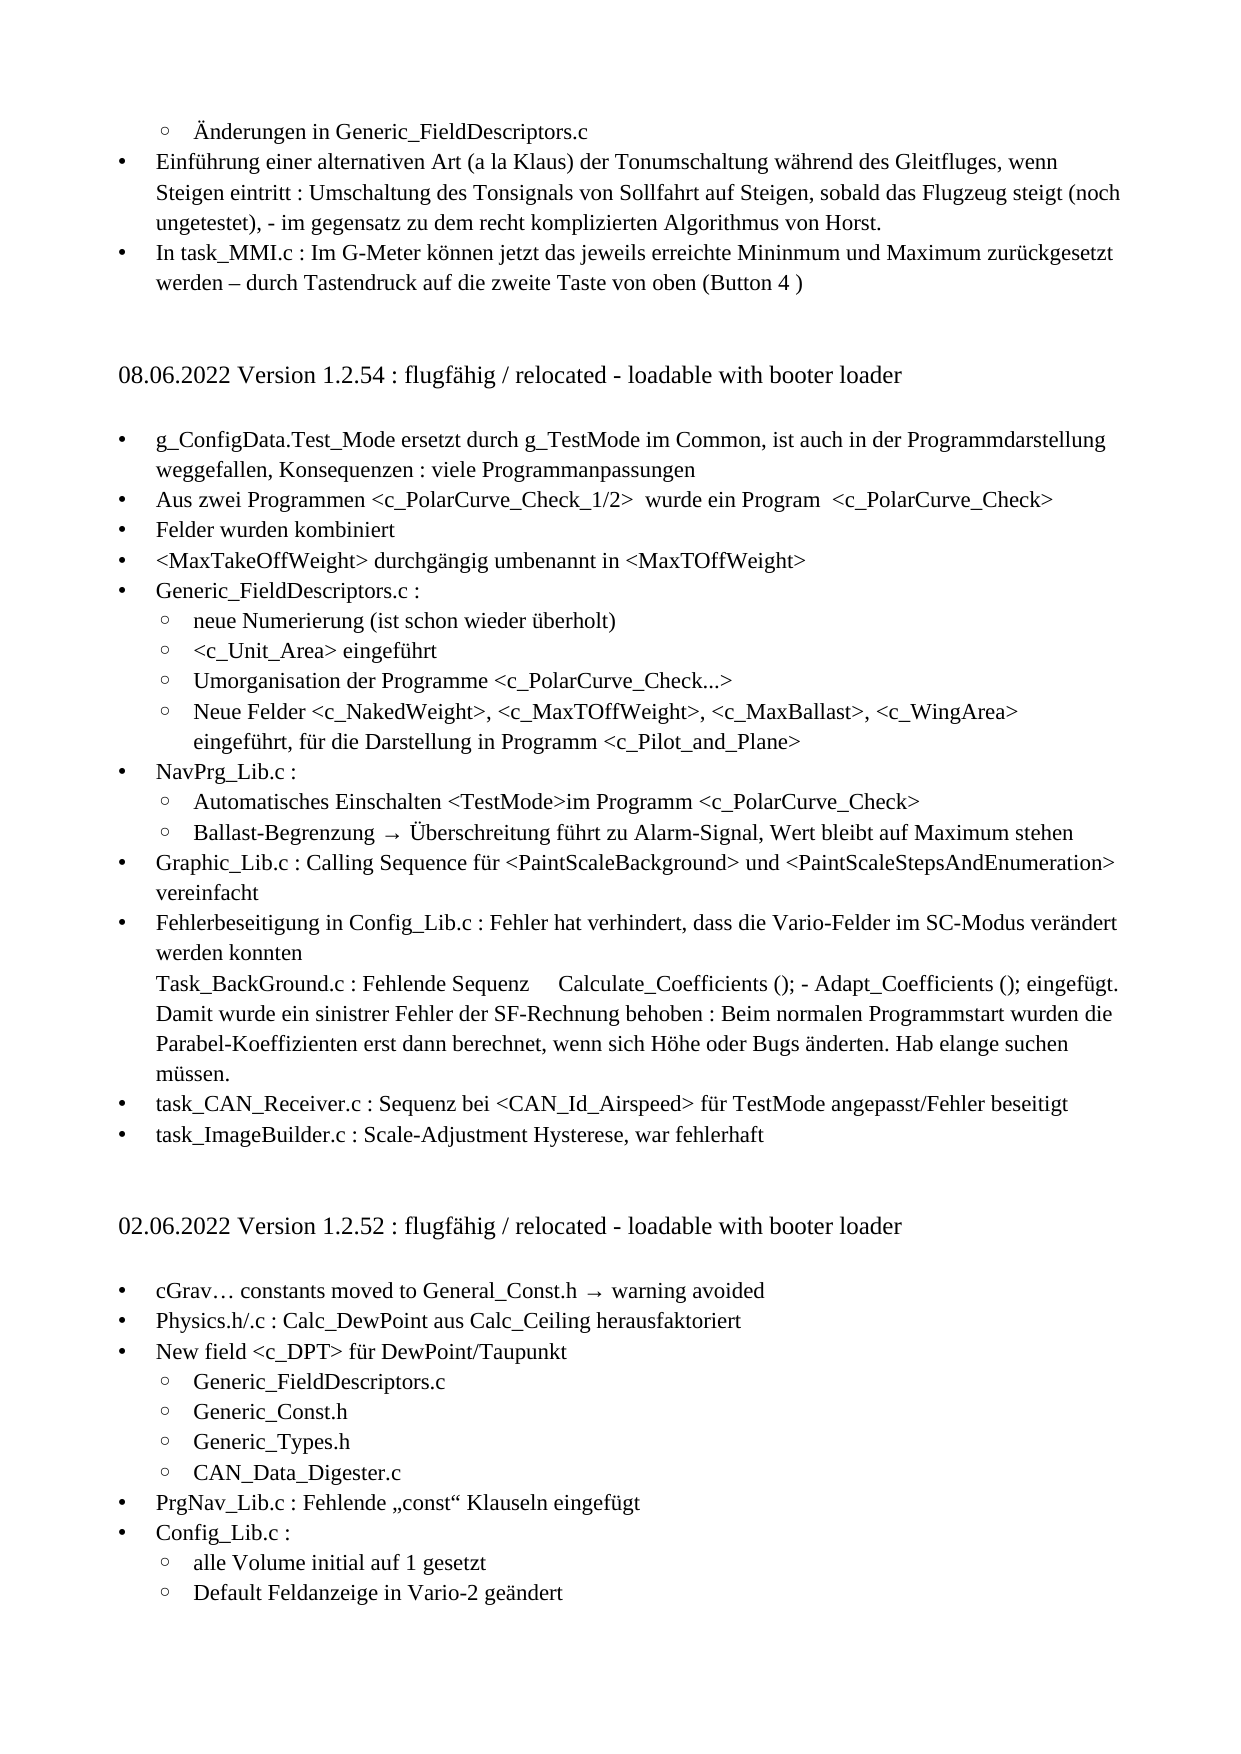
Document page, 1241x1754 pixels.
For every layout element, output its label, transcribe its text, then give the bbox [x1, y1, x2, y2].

list PrgNav_Lib.c : Fehlende „const“ Klauseln eingefügt [118, 1489, 1122, 1515]
list Task_BackGround.c : Fehlende Sequenz Calculate_Coefficients (); - Adapt_Coefficients (); eingefügt. Damit wurde ein sinistrer Fehler der SF-Rechnung behoben : Beim normalen Programmstart wurden die Parabel-Koeffizienten erst dann berechnet, wenn sich Höhe oder Bugs änderten. Hab elange suchen müssen. [118, 969, 1122, 1087]
list neue Numerierung (ist schon wieder überholt) [156, 607, 1122, 633]
list Generic_Types.h [156, 1428, 1122, 1455]
list NavPrg_Lib.c : [118, 758, 1122, 784]
list Generic_Const.h [156, 1398, 1122, 1424]
list Fehlerbeseitigung in Config_Lib.c : Fehler hat verhindert, dass die Vario-Felder im SC-Modus verändert werden konnten [118, 909, 1122, 966]
list <c_Unit_Area> eingeführt [156, 637, 1122, 664]
list Physics.h/.c : Calc_DewPoint aus Calc_Ceiling herausfaktoriert [118, 1307, 1122, 1334]
list <MaxTakeOffWeight> durchgängig umbenannt in <MaxTOffWeight> [118, 547, 1122, 573]
list task_ImageBuilder.c : Scale-Adjustment Hysterese, war fehlerhaft [118, 1121, 1122, 1177]
list cGrav… constants moved to General_Const.h → warning avoided [118, 1277, 1122, 1304]
list CAN_Data_Digester.c [156, 1458, 1122, 1485]
list Config_Lib.c : [118, 1519, 1122, 1545]
list g_ConfigData.Test_Mode ersetzt durch g_TestMode im Common, ist auch in der Programmdarstellung weggefallen, Konsequenzen : viele Programmanpassungen [118, 426, 1122, 482]
text 02.06.2022 Version 1.2.52 : flugfähig / relocated - loadable with booter loader [118, 1211, 1122, 1240]
list alle Volume initial auf 1 gesetzt [156, 1549, 1122, 1576]
list Generic_FieldDescriptors.c [156, 1368, 1122, 1394]
list Graphic_Lib.c : Calling Sequence für <PaintScaleBackground> und <PaintScaleStepsAndEnumeration> vereinfacht [118, 849, 1122, 905]
text 08.06.2022 Version 1.2.54 : flugfähig / relocated - loadable with booter loader [118, 360, 1122, 388]
list Ballast-Begrenzung → Überschreitung führt zu Alarm-Signal, Wert bleibt auf Maximum stehen [156, 818, 1122, 845]
list Aus zwei Programmen <c_PolarCurve_Check_1/2> wurde ein Program <c_PolarCurve_Check> [118, 486, 1122, 513]
list Generic_FieldDescriptors.c : [118, 577, 1122, 603]
list Einführung einer alternativen Art (a la Klaus) der Tonumschaltung während des Gleitfluges, wenn Steigen eintritt : Umschaltung des Tonsignals von Sollfahrt auf Steigen, sobald das Flugzeug steigt (noch ungetestet), - im gegensatz zu dem recht komplizierten Algorithmus von Horst. [118, 148, 1122, 235]
list Felder wurden kombiniert [118, 516, 1122, 543]
list In task_MMI.c : Im G-Meter können jetzt das jeweils erreichte Mininmum und Maximum zurückgesetzt werden – durch Tastendruck auf die zweite Taste von oben (Button 4 ) [118, 239, 1122, 326]
list Änderungen in Generic_FieldDescriptors.c [156, 118, 1122, 144]
list New field <c_DPT> für DewPoint/Taupunkt [118, 1338, 1122, 1364]
list task_CAN_Receiver.c : Sequenz bei <CAN_Id_Airspeed> für TestMode angepasst/Fehler beseitigt [118, 1090, 1122, 1117]
list Default Feldanzeige in Vario-2 geändert [156, 1579, 1122, 1606]
list Automatisches Einschalten <TestMode>im Programm <c_PolarCurve_Check> [156, 788, 1122, 815]
list Neue Felder <c_NakedWeight>, <c_MaxTOffWeight>, <c_MaxBallast>, <c_WingArea> eingeführt, für die Darstellung in Programm <c_Pilot_and_Plane> [156, 698, 1122, 754]
list Umorganisation der Programme <c_PolarCurve_Check...> [156, 667, 1122, 694]
